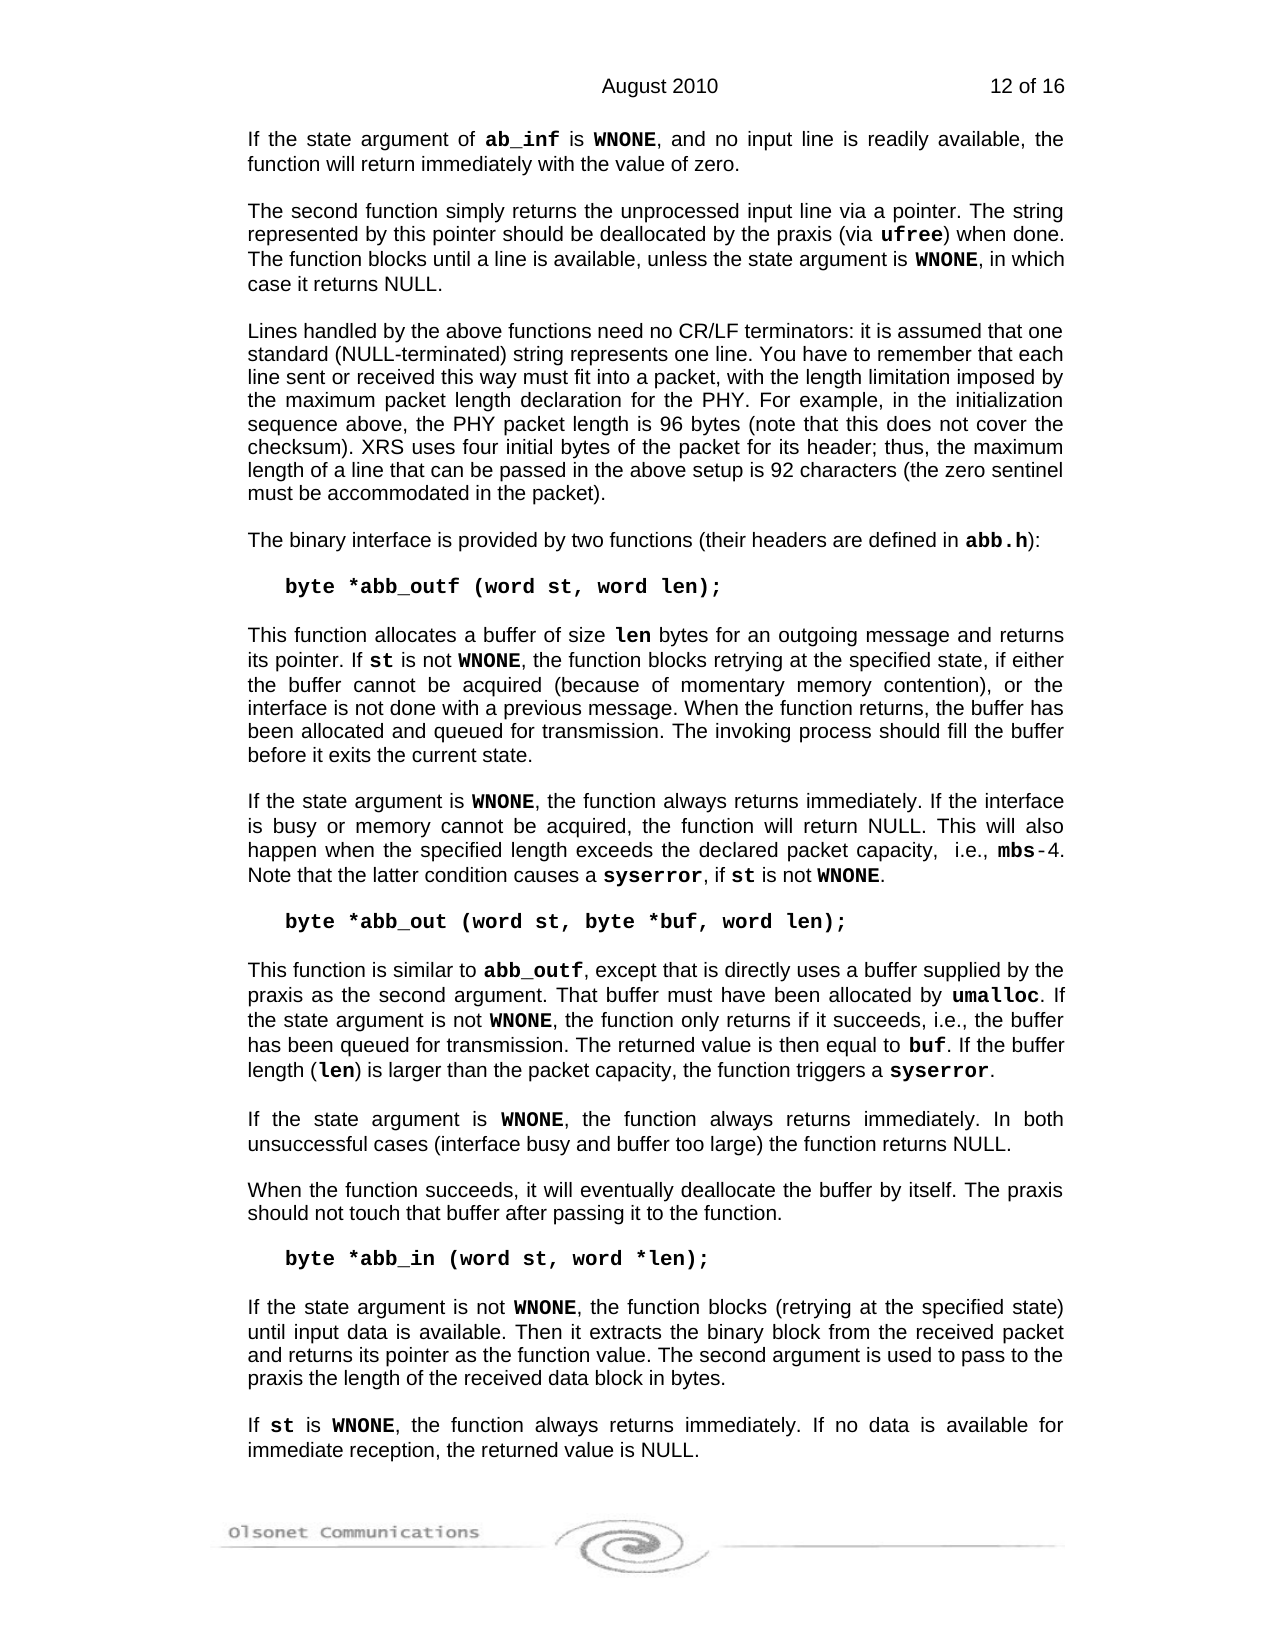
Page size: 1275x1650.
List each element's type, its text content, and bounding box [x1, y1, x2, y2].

text byte *abb_in (word st, word *len); [285, 1248, 1065, 1272]
text byte *abb_out (word st, byte *buf, word len); [285, 912, 1065, 935]
picture [210, 1504, 1065, 1596]
text If the state argument is WNONE, the function always returns immediately. If the interface is busy or memory cannot be acquired, the function will return NULL. This will also happen when the specified length exceeds the declared packet capacity, i.e., mbs-4. Note that the latter condition causes a syserror, if st is not WNONE. [247, 790, 1065, 888]
text The second function simply returns the unprocessed input line via a pointer. The string represented by this pointer should be deallocated by the praxis (via ufree) when done. The function blocks until a line is available, unless the state argument is WNONE, in which case it returns NULL. [247, 199, 1065, 296]
text When the function succeeds, it will eventually deallocate the buffer by itself. The praxis should not touch that buffer after passing it to the function. [247, 1179, 1065, 1225]
text The binary interface is provided by two functions (their headers are defined in abb.h): [247, 528, 1065, 553]
text byte *abb_outf (word st, word len); [285, 577, 1065, 600]
text If the state argument is not WNONE, the function blocks (retrying at the specified state) until input data is available. Then it extracts the binary block from the received packet and returns its pointer as the function value. The second argument is used to pass to the praxis the length of the received data block in bytes. [247, 1295, 1065, 1390]
text If st is WNONE, the function always returns immediately. If no data is available for immediate reception, the returned value is NULL. [247, 1413, 1065, 1462]
text Lines handled by the above functions need no CR/LF terminators: it is assumed that one standard (NULL-terminated) string represents one line. You have to remember that each line sent or received this way must fit into a packet, with the length limitation imposed by the maximum packet length declaration for the PHY. For example, in the initialization sequence above, the PHY packet length is 96 bytes (note that this does not cover the checksum). XRS uses four initial bytes of the packet for its header; thus, the maximum length of a line that can be passed in the above setup is 92 characters (the zero sentinel must be accommodated in the packet). [247, 319, 1065, 505]
text This function is similar to abb_outf, except that is directly uses a buffer supplied by the praxis as the second argument. That buffer must have been allocated by umalloc. If the state argument is not WNONE, the function only returns if it succeeds, i.e., the buffer has been queued for transmission. The returned value is then equal to buf. If the buffer length (len) is larger than the packet capacity, the function triggers a syserror. [247, 958, 1065, 1084]
text This function allocates a buffer of size len bytes for an outgoing message and returns its pointer. If st is not WNONE, the function blocks retrying at the specified state, if either the buffer cannot be acquired (because of momentary memory contention), or the interface is not done with a previous message. When the function returns, the buffer has been allocated and queued for transmission. The invoking process should fill the buffer before it exits the current state. [247, 623, 1065, 767]
text If the state argument is WNONE, the function always returns immediately. In both unsuccessful cases (interface busy and buffer too large) the function returns NULL. [247, 1107, 1065, 1156]
text If the state argument of ab_inf is WNONE, and no input line is readily available, the function will return immediately with the value of zero. [247, 128, 1065, 176]
